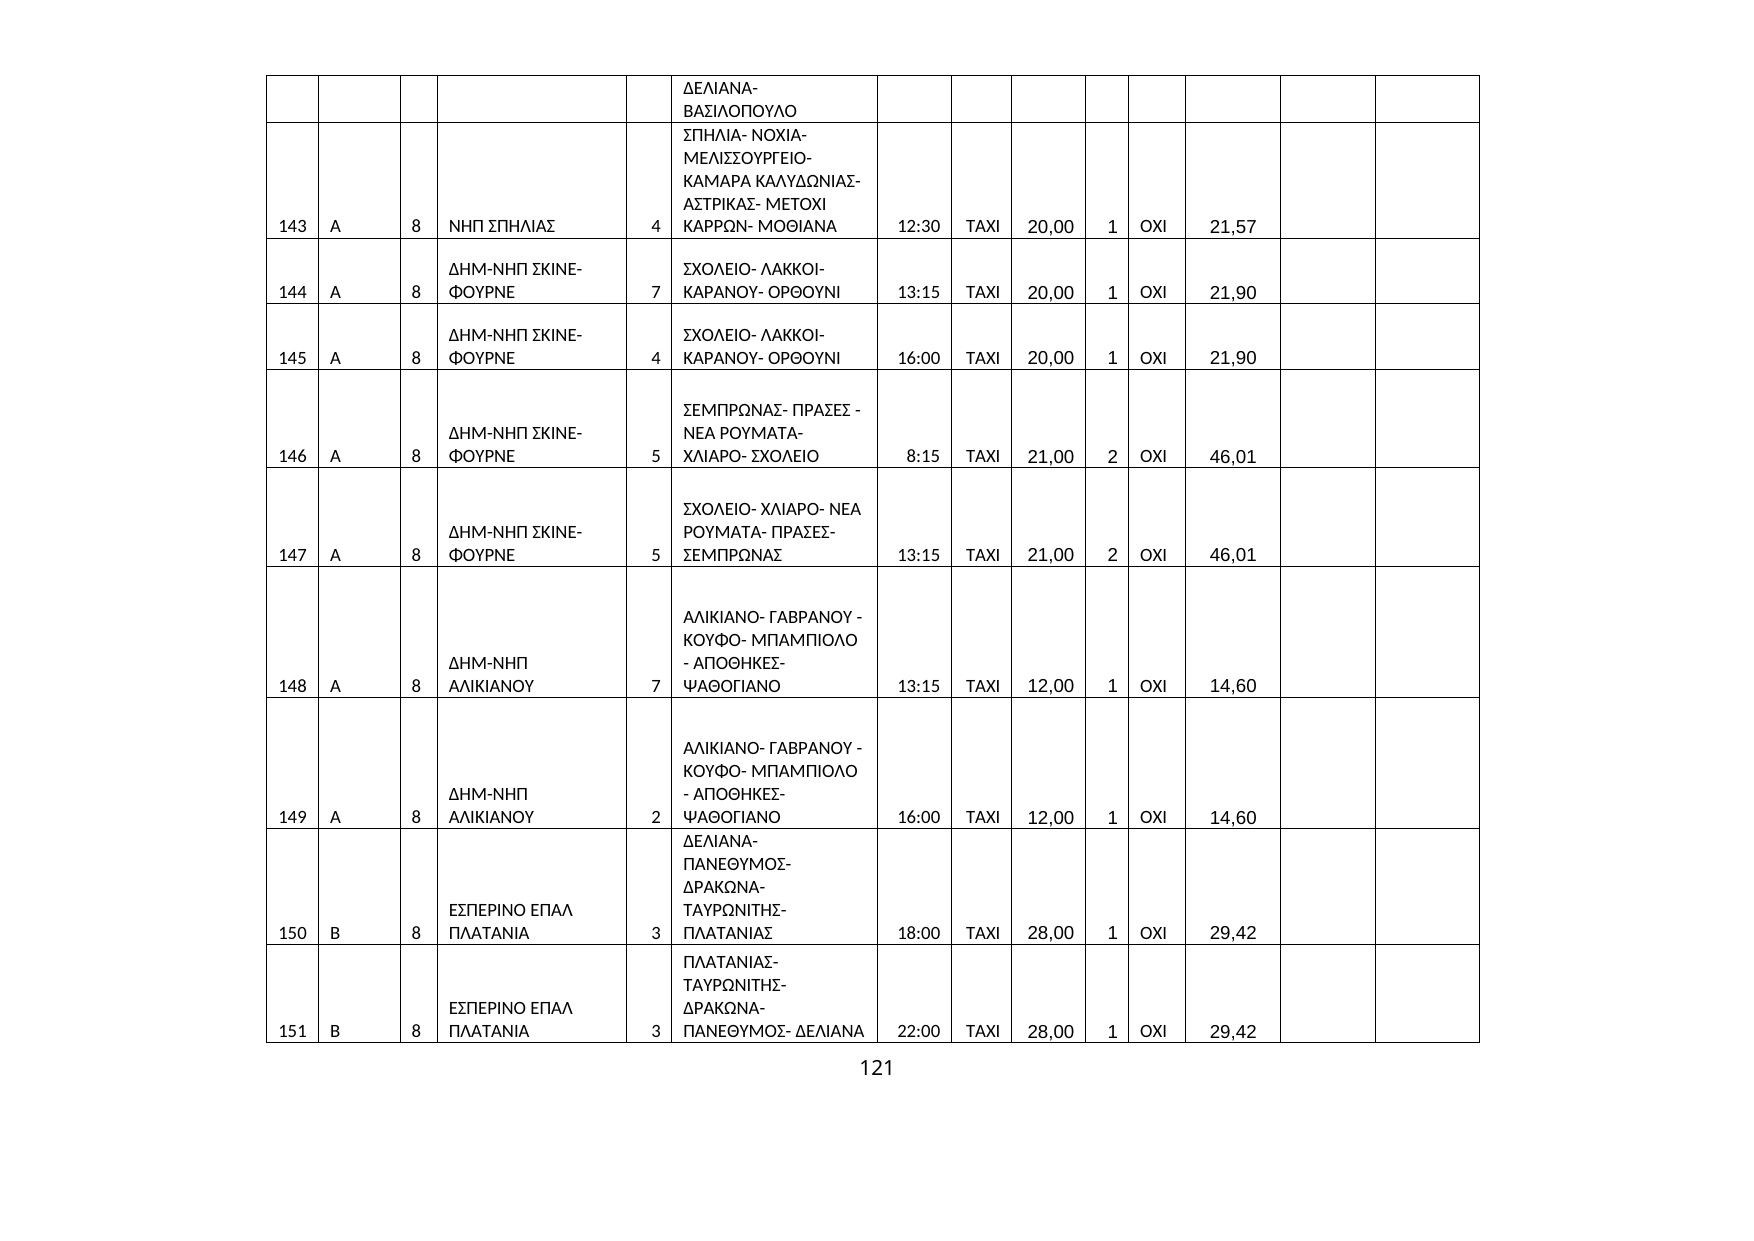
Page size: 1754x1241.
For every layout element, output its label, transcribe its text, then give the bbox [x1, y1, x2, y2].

table_cell 1 [1086, 304, 1128, 369]
table_cell [627, 76, 671, 122]
table_cell [1480, 369, 1487, 467]
table_cell 13:15 [878, 468, 951, 566]
table_cell 20,00 [1012, 123, 1085, 237]
table_cell 150 [267, 829, 318, 944]
table_cell ΔΕΛΙΑΝΑ-ΒΑΣΙΛΟΠΟΥΛΟ [672, 76, 877, 122]
table_cell Α [319, 123, 400, 237]
table_cell 8 [401, 698, 437, 828]
table_cell 18:00 [878, 829, 951, 944]
table_cell 7 [627, 567, 671, 697]
table_cell ΝΗΠ ΣΠΗΛΙΑΣ [438, 123, 626, 237]
table_cell 8 [401, 567, 437, 697]
table_cell 16:00 [878, 304, 951, 369]
table_cell [438, 76, 626, 122]
table_cell [1376, 829, 1479, 944]
table_cell 4 [627, 123, 671, 237]
table_cell [1480, 697, 1487, 828]
table_cell [1376, 698, 1479, 828]
table_cell 14,60 [1186, 698, 1280, 828]
table_cell TAXI [952, 239, 1011, 303]
table_cell ΠΛΑΤΑΝΙΑΣ- ΤΑΥΡΩΝΙΤΗΣ- ΔΡΑΚΩΝΑ- ΠΑΝΕΘΥΜΟΣ- ΔΕΛΙΑΝΑ [672, 945, 877, 1042]
table_cell 5 [627, 370, 671, 467]
table_cell [1281, 123, 1375, 237]
table_cell 145 [267, 304, 318, 369]
table_cell ΔΕΛΙΑΝΑ- ΠΑΝΕΘΥΜΟΣ- ΔΡΑΚΩΝΑ- ΤΑΥΡΩΝΙΤΗΣ- ΠΛΑΤΑΝΙΑΣ [672, 829, 877, 944]
table_cell 146 [267, 370, 318, 467]
table_cell ΔΗΜ-ΝΗΠ ΣΚΙΝΕ-ΦΟΥΡΝΕ [438, 304, 626, 369]
table_cell [1480, 944, 1487, 1042]
table_cell [1376, 945, 1479, 1042]
table_cell ΌΧΙ [1129, 123, 1185, 237]
table_cell [1480, 122, 1487, 237]
table_cell ΣΧΟΛΕΙΟ- ΧΛΙΑΡΟ- ΝΕΑ ΡΟΥΜΑΤΑ- ΠΡΑΣΕΣ- ΣΕΜΠΡΩΝΑΣ [672, 468, 877, 566]
table_cell [1376, 567, 1479, 697]
table_cell 2 [1086, 468, 1128, 566]
table_cell Β [319, 945, 400, 1042]
table_cell ΌΧΙ [1129, 304, 1185, 369]
table_cell 29,42 [1186, 829, 1280, 944]
table_cell [1281, 945, 1375, 1042]
table_cell 8 [401, 370, 437, 467]
table_cell Α [319, 567, 400, 697]
table_cell 3 [627, 945, 671, 1042]
table_cell 8 [401, 829, 437, 944]
table_cell [1012, 76, 1085, 122]
table_cell 8 [401, 239, 437, 303]
table_cell 3 [627, 829, 671, 944]
table_cell 151 [267, 945, 318, 1042]
table_cell TAXI [952, 468, 1011, 566]
table_cell 1 [1086, 123, 1128, 237]
table_cell 21,90 [1186, 239, 1280, 303]
table_cell 1 [1086, 945, 1128, 1042]
table_cell 21,57 [1186, 123, 1280, 237]
table_cell [1281, 76, 1375, 122]
table_cell [1480, 467, 1487, 566]
table_cell 148 [267, 567, 318, 697]
table_cell 8 [401, 304, 437, 369]
table_cell ΌΧΙ [1129, 239, 1185, 303]
table_cell ΌΧΙ [1129, 945, 1185, 1042]
table_cell Α [319, 304, 400, 369]
table_cell TAXI [952, 370, 1011, 467]
table_cell TAXI [952, 304, 1011, 369]
table_cell ΔΗΜ-ΝΗΠ ΑΛΙΚΙΑΝΟΥ [438, 698, 626, 828]
table_cell [1480, 75, 1487, 122]
table_cell ΌΧΙ [1129, 370, 1185, 467]
table_cell 8:15 [878, 370, 951, 467]
table_cell [1086, 76, 1128, 122]
table_cell 1 [1086, 829, 1128, 944]
table_cell 21,00 [1012, 370, 1085, 467]
table_cell TAXI [952, 829, 1011, 944]
table_cell ΌΧΙ [1129, 567, 1185, 697]
table_cell 13:15 [878, 567, 951, 697]
table_cell [1376, 370, 1479, 467]
table_cell Α [319, 468, 400, 566]
table_cell [1376, 123, 1479, 237]
table_cell ΌΧΙ [1129, 468, 1185, 566]
table_cell 16:00 [878, 698, 951, 828]
table_cell 28,00 [1012, 829, 1085, 944]
table_cell 29,42 [1186, 945, 1280, 1042]
table_cell [1129, 76, 1185, 122]
table_cell ΣΧΟΛΕΙΟ- ΛΑΚΚΟΙ- ΚΑΡΑΝΟΥ- ΟΡΘΟΥΝΙ [672, 239, 877, 303]
table_cell [1480, 303, 1487, 369]
table_cell 22:00 [878, 945, 951, 1042]
table_cell 149 [267, 698, 318, 828]
table_cell TAXI [952, 567, 1011, 697]
table_cell 12:30 [878, 123, 951, 237]
table_cell 7 [627, 239, 671, 303]
table_cell TAXI [952, 123, 1011, 237]
table_cell ΔΗΜ-ΝΗΠ ΑΛΙΚΙΑΝΟΥ [438, 567, 626, 697]
table_cell [878, 76, 951, 122]
table_cell 1 [1086, 567, 1128, 697]
table_cell [1281, 304, 1375, 369]
table_cell [1376, 468, 1479, 566]
table_cell 20,00 [1012, 239, 1085, 303]
table_cell TAXI [952, 698, 1011, 828]
table_cell ΕΣΠΕΡΙΝΟ ΕΠΑΛ ΠΛΑΤΑΝΙΑ [438, 945, 626, 1042]
table_cell [1281, 370, 1375, 467]
table_cell ΣΠΗΛΙΑ- ΝΟΧΙΑ-ΜΕΛΙΣΣΟΥΡΓΕΙΟ- ΚΑΜΑΡΑ ΚΑΛΥΔΩΝΙΑΣ- ΑΣΤΡΙΚΑΣ- ΜΕΤΟΧΙ ΚΑΡΡΩΝ- ΜΟΘΙΑΝΑ [672, 123, 877, 237]
table_cell 8 [401, 468, 437, 566]
table_cell 8 [401, 945, 437, 1042]
table_cell TAXI [952, 945, 1011, 1042]
table_cell ΌΧΙ [1129, 829, 1185, 944]
table_cell Α [319, 698, 400, 828]
table_cell [1281, 468, 1375, 566]
table_cell [1376, 239, 1479, 303]
table_cell Α [319, 370, 400, 467]
table_cell 12,00 [1012, 698, 1085, 828]
table_cell 2 [627, 698, 671, 828]
table_cell 14,60 [1186, 567, 1280, 697]
table_cell ΑΛΙΚΙΑΝΟ- ΓΑΒΡΑΝΟΥ -ΚΟΥΦΟ- ΜΠΑΜΠΙΟΛΟ - ΑΠΟΘΗΚΕΣ- ΨΑΘΟΓΙΑΝΟ [672, 698, 877, 828]
table_cell 46,01 [1186, 468, 1280, 566]
table_cell 144 [267, 239, 318, 303]
table_cell 1 [1086, 698, 1128, 828]
table_cell 4 [627, 304, 671, 369]
table_cell [1480, 566, 1487, 697]
table_cell [267, 76, 318, 122]
table_cell [952, 76, 1011, 122]
table_cell [1281, 567, 1375, 697]
table_cell ΣΧΟΛΕΙΟ- ΛΑΚΚΟΙ- ΚΑΡΑΝΟΥ- ΟΡΘΟΥΝΙ [672, 304, 877, 369]
table_cell ΣΕΜΠΡΩΝΑΣ- ΠΡΑΣΕΣ -ΝΕΑ ΡΟΥΜΑΤΑ- ΧΛΙΑΡΟ- ΣΧΟΛΕΙΟ [672, 370, 877, 467]
table_cell ΔΗΜ-ΝΗΠ ΣΚΙΝΕ-ΦΟΥΡΝΕ [438, 370, 626, 467]
table_cell [1281, 829, 1375, 944]
table_cell 1 [1086, 239, 1128, 303]
table_cell 21,00 [1012, 468, 1085, 566]
table_cell 13:15 [878, 239, 951, 303]
table_cell 28,00 [1012, 945, 1085, 1042]
table_cell 2 [1086, 370, 1128, 467]
table_cell [1376, 76, 1479, 122]
table_cell [1281, 698, 1375, 828]
table_cell ΔΗΜ-ΝΗΠ ΣΚΙΝΕ-ΦΟΥΡΝΕ [438, 468, 626, 566]
table_cell [1376, 304, 1479, 369]
table_cell ΌΧΙ [1129, 698, 1185, 828]
table_cell ΕΣΠΕΡΙΝΟ ΕΠΑΛ ΠΛΑΤΑΝΙΑ [438, 829, 626, 944]
table_cell 12,00 [1012, 567, 1085, 697]
table_cell ΑΛΙΚΙΑΝΟ- ΓΑΒΡΑΝΟΥ -ΚΟΥΦΟ- ΜΠΑΜΠΙΟΛΟ - ΑΠΟΘΗΚΕΣ- ΨΑΘΟΓΙΑΝΟ [672, 567, 877, 697]
table_cell [319, 76, 400, 122]
table_cell 147 [267, 468, 318, 566]
table_cell ΔΗΜ-ΝΗΠ ΣΚΙΝΕ-ΦΟΥΡΝΕ [438, 239, 626, 303]
table_cell 46,01 [1186, 370, 1280, 467]
table_cell [1281, 239, 1375, 303]
table_cell [1480, 828, 1487, 944]
table_cell 20,00 [1012, 304, 1085, 369]
table_cell 21,90 [1186, 304, 1280, 369]
table_cell 143 [267, 123, 318, 237]
table_cell Β [319, 829, 400, 944]
table_cell 8 [401, 123, 437, 237]
table_cell [1480, 238, 1487, 303]
table_cell 5 [627, 468, 671, 566]
table_cell [401, 76, 437, 122]
table_cell [1186, 76, 1280, 122]
table_cell Α [319, 239, 400, 303]
